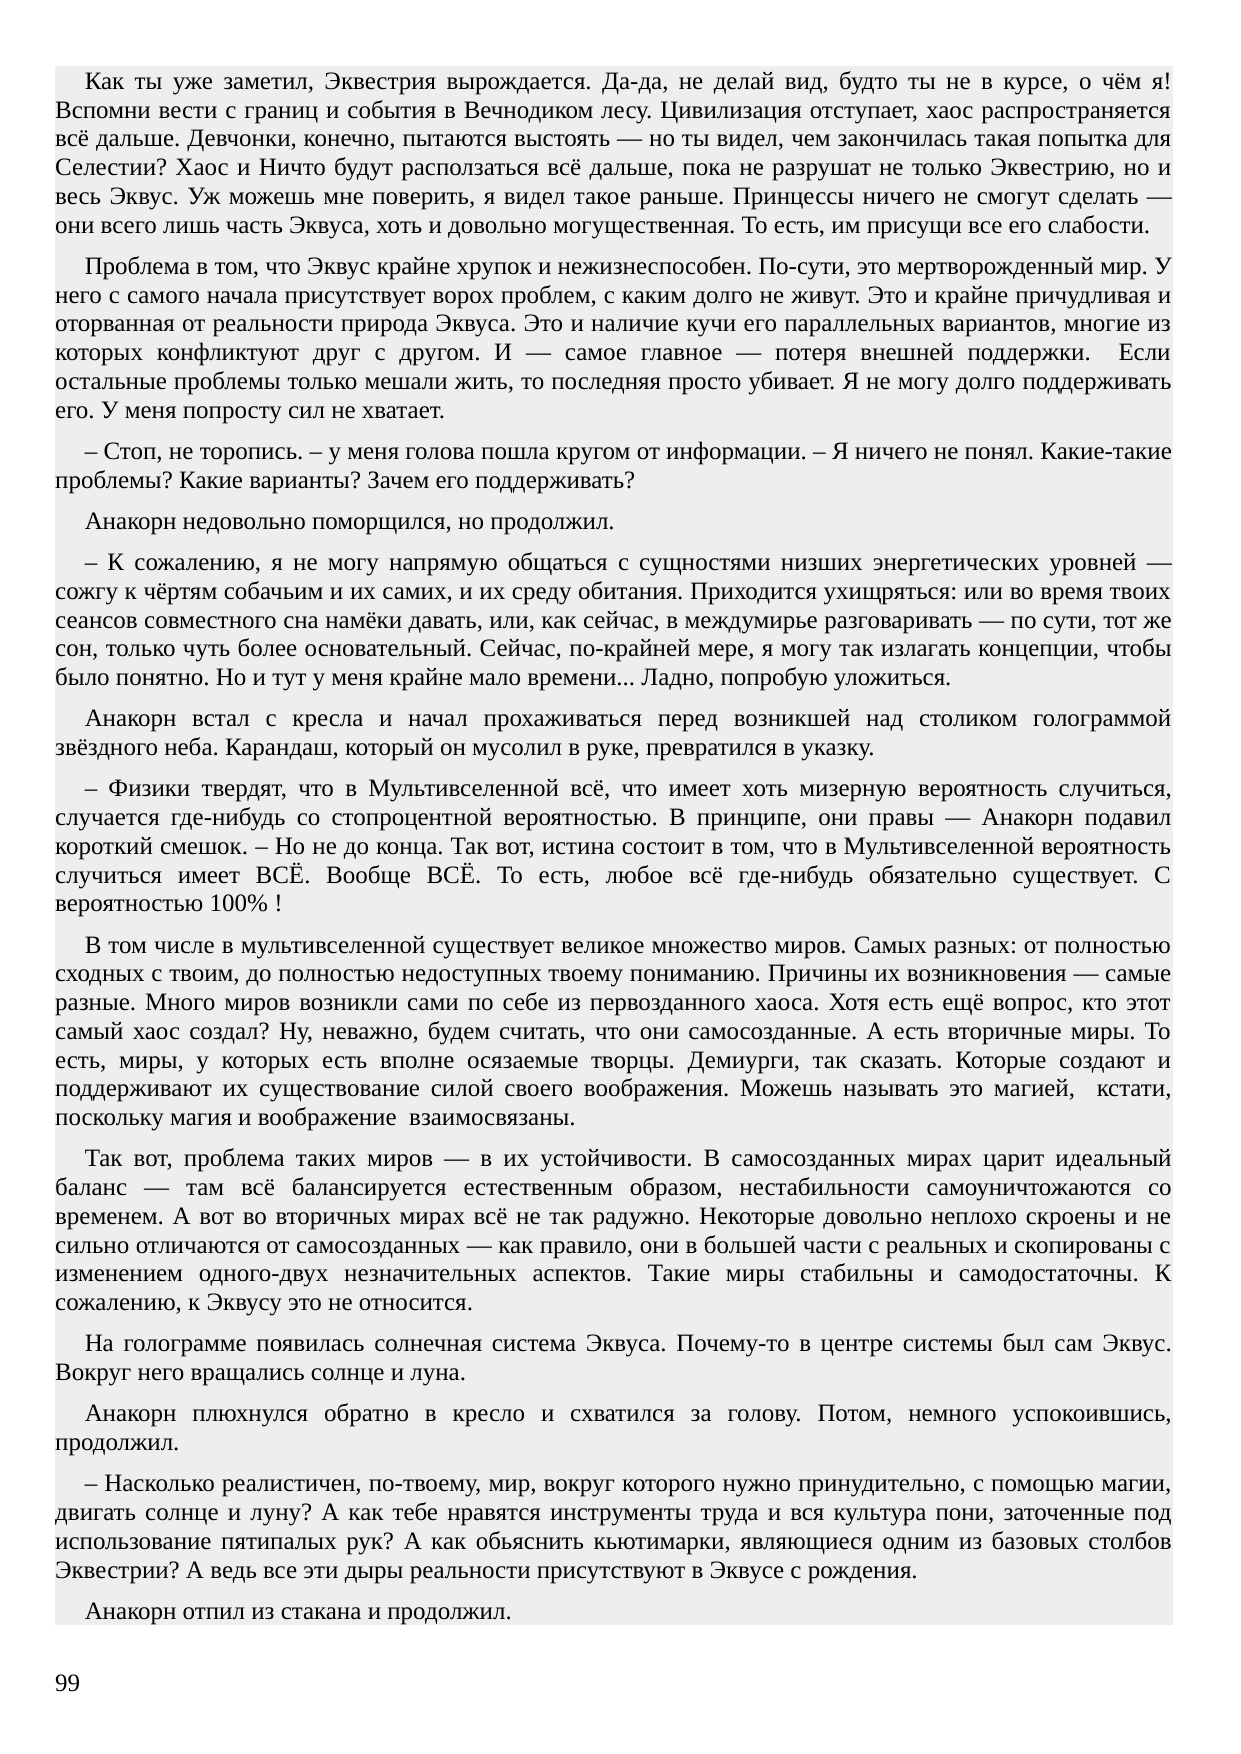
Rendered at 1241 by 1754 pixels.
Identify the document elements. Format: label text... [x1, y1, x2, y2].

text – Стоп, не торопись. – у меня голова пошла кругом от информации. – Я ничего не понял. Какие-такие проблемы? Какие варианты? Зачем его поддерживать? [55, 436, 1173, 493]
text На голограмме появилась солнечная система Эквуса. Почему-то в центре системы был сам Эквус. Вокруг него вращались солнце и луна. [55, 1328, 1173, 1386]
text Анакорн отпил из стакана и продолжил. [55, 1596, 1173, 1625]
text Как ты уже заметил, Эквестрия вырождается. Да-да, не делай вид, будто ты не в курсе, о чём я! Вспомни вести с границ и события в Вечнодиком лесу. Цивилизация отступает, хаос распространяется всё дальше. Девчонки, конечно, пытаются выстоять — но ты видел, чем закончилась такая попытка для Селестии? Хаос и Ничто будут расползаться всё дальше, пока не разрушат не только Эквестрию, но и весь Эквус. Уж можешь мне поверить, я видел такое раньше. Принцессы ничего не смогут сделать — они всего лишь часть Эквуса, хоть и довольно могущественная. То есть, им присущи все его слабости. [55, 66, 1173, 238]
text В том числе в мультивселенной существует великое множество миров. Самых разных: от полностью сходных с твоим, до полностью недоступных твоему пониманию. Причины их возникновения — самые разные. Много миров возникли сами по себе из первозданного хаоса. Хотя есть ещё вопрос, кто этот самый хаос создал? Ну, неважно, будем считать, что они самосозданные. А есть вторичные миры. То есть, миры, у которых есть вполне осязаемые творцы. Демиурги, так сказать. Которые создают и поддерживают их существование силой своего воображения. Можешь называть это магией, кстати, поскольку магия и воображение взаимосвязаны. [55, 930, 1173, 1131]
text Проблема в том, что Эквус крайне хрупок и нежизнеспособен. По-сути, это мертворожденный мир. У него с самого начала присутствует ворох проблем, с каким долго не живут. Это и крайне причудливая и оторванная от реальности природа Эквуса. Это и наличие кучи его параллельных вариантов, многие из которых конфликтуют друг с другом. И — самое главное — потеря внешней поддержки. Если остальные проблемы только мешали жить, то последняя просто убивает. Я не могу долго поддерживать его. У меня попросту сил не хватает. [55, 251, 1173, 423]
text Анакорн плюхнулся обратно в кресло и схватился за голову. Потом, немного успокоившись, продолжил. [55, 1398, 1173, 1456]
text – К сожалению, я не могу напрямую общаться с сущностями низших энергетических уровней — сожгу к чёртям собачьим и их самих, и их среду обитания. Приходится ухищряться: или во время твоих сеансов совместного сна намёки давать, или, как сейчас, в междумирье разговаривать — по сути, тот же сон, только чуть более основательный. Сейчас, по-крайней мере, я могу так излагать концепции, чтобы было понятно. Но и тут у меня крайне мало времени... Ладно, попробую уложиться. [55, 547, 1173, 691]
text – Насколько реалистичен, по-твоему, мир, вокруг которого нужно принудительно, с помощью магии, двигать солнце и луну? А как тебе нравятся инструменты труда и вся культура пони, заточенные под использование пятипалых рук? А как обьяснить кьютимарки, являющиеся одним из базовых столбов Эквестрии? А ведь все эти дыры реальности присутствуют в Эквусе с рождения. [55, 1468, 1173, 1583]
text Так вот, проблема таких миров — в их устойчивости. В самосозданных мирах царит идеальный баланс — там всё балансируется естественным образом, нестабильности самоуничтожаются со временем. А вот во вторичных мирах всё не так радужно. Некоторые довольно неплохо скроены и не сильно отличаются от самосозданных — как правило, они в большей части с реальных и скопированы с изменением одного-двух незначительных аспектов. Такие миры стабильны и самодостаточны. К сожалению, к Эквусу это не относится. [55, 1143, 1173, 1316]
text Анакорн недовольно поморщился, но продолжил. [55, 506, 1173, 535]
text Анакорн встал с кресла и начал прохаживаться перед возникшей над столиком голограммой звёздного неба. Карандаш, который он мусолил в руке, превратился в указку. [55, 703, 1173, 761]
text – Физики твердят, что в Мультивселенной всё, что имеет хоть мизерную вероятность случиться, случается где-нибудь со стопроцентной вероятностью. В принципе, они правы — Анакорн подавил короткий смешок. – Но не до конца. Так вот, истина состоит в том, что в Мультивселенной вероятность случиться имеет ВСЁ. Вообще ВСЁ. То есть, любое всё где-нибудь обязательно существует. С вероятностью 100% ! [55, 773, 1173, 917]
